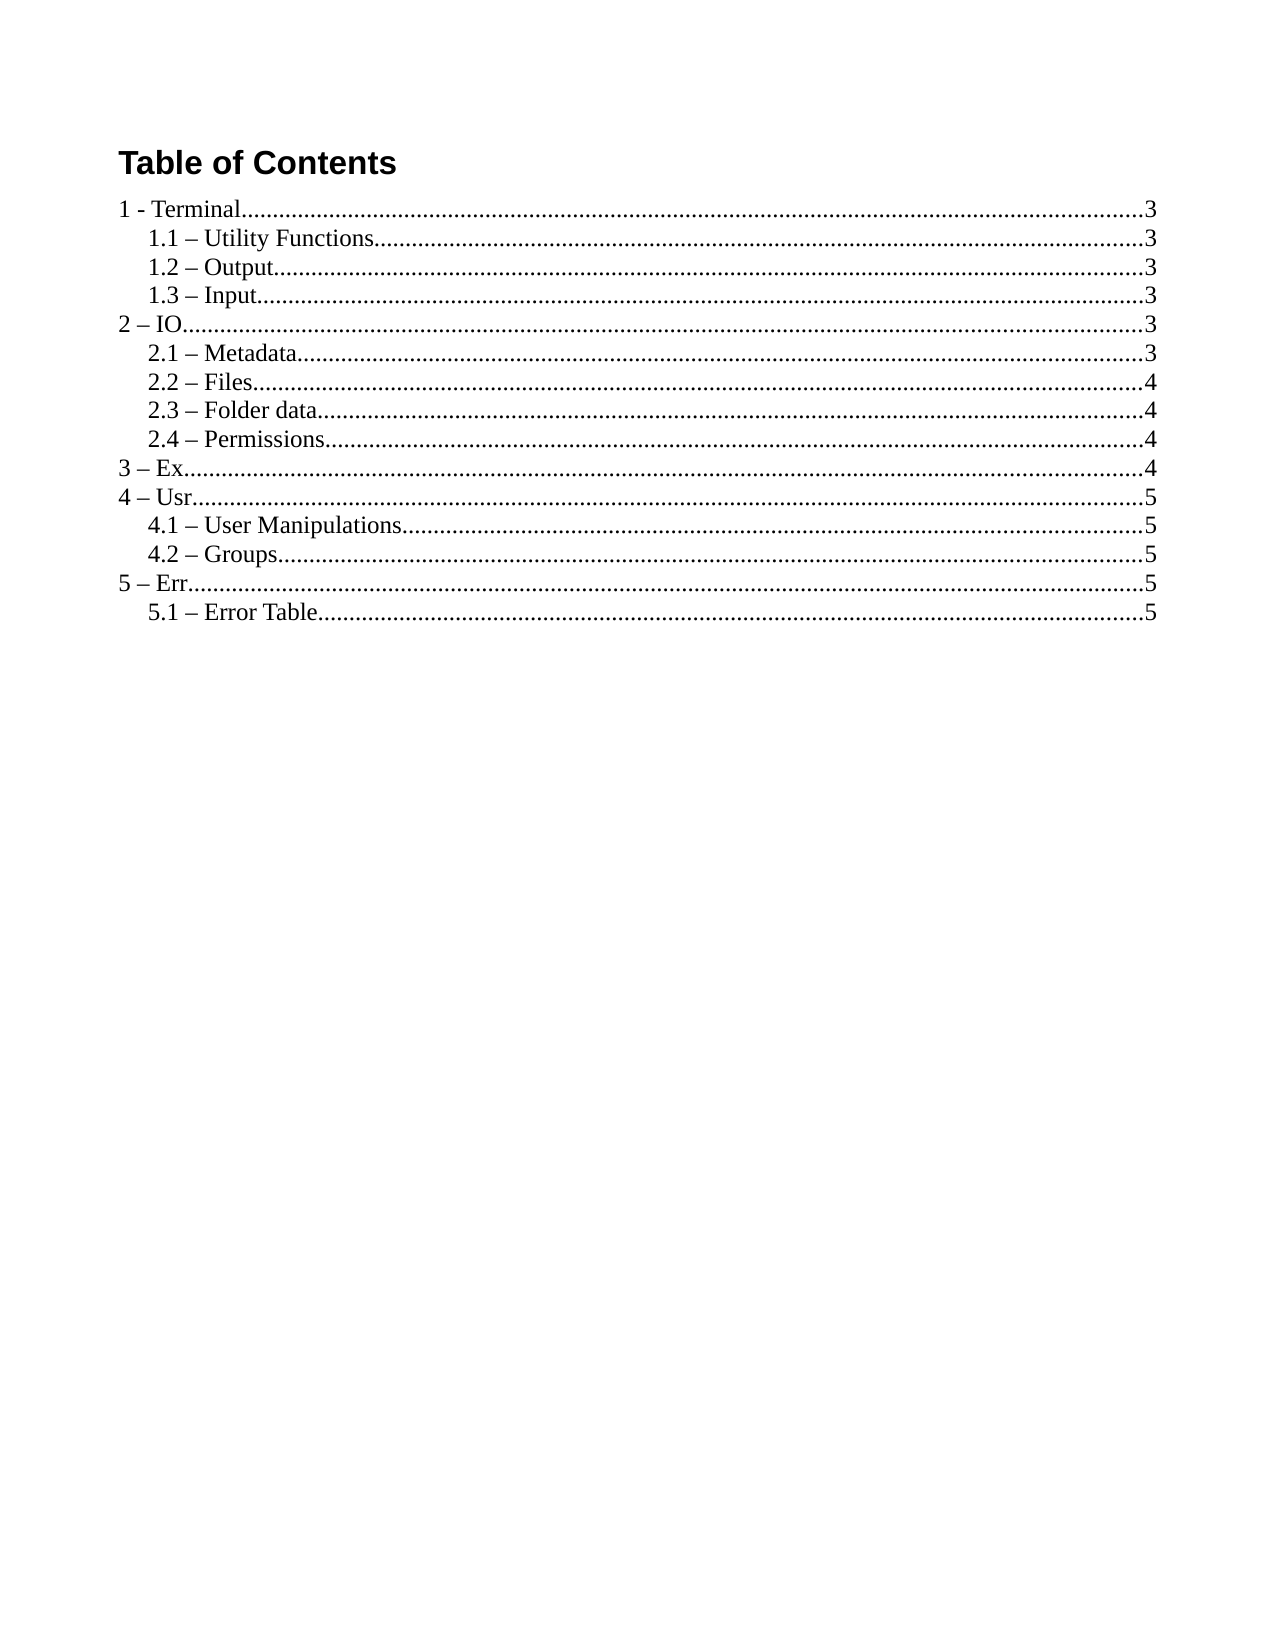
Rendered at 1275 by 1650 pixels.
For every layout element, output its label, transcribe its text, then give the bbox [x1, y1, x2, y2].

text 5 – Err 5 [118, 568, 1157, 597]
text 4.2 – Groups 5 [148, 539, 1157, 568]
subtitle Table of Contents [118, 143, 1157, 182]
text 1.2 – Output 3 [148, 252, 1157, 280]
text 4 – Usr 5 [118, 482, 1157, 510]
text 2.4 – Permissions 4 [148, 424, 1157, 453]
text 2.1 – Metadata 3 [148, 338, 1157, 367]
text 1 - Terminal 3 [118, 194, 1157, 223]
text 1.3 – Input 3 [148, 280, 1157, 309]
text 4.1 – User Manipulations 5 [148, 510, 1157, 539]
text 1.1 – Utility Functions 3 [148, 223, 1157, 252]
text 5.1 – Error Table 5 [148, 597, 1157, 625]
text 2.2 – Files 4 [148, 367, 1157, 395]
text 2 – IO 3 [118, 309, 1157, 338]
text 2.3 – Folder data 4 [148, 395, 1157, 424]
text 3 – Ex 4 [118, 453, 1157, 482]
